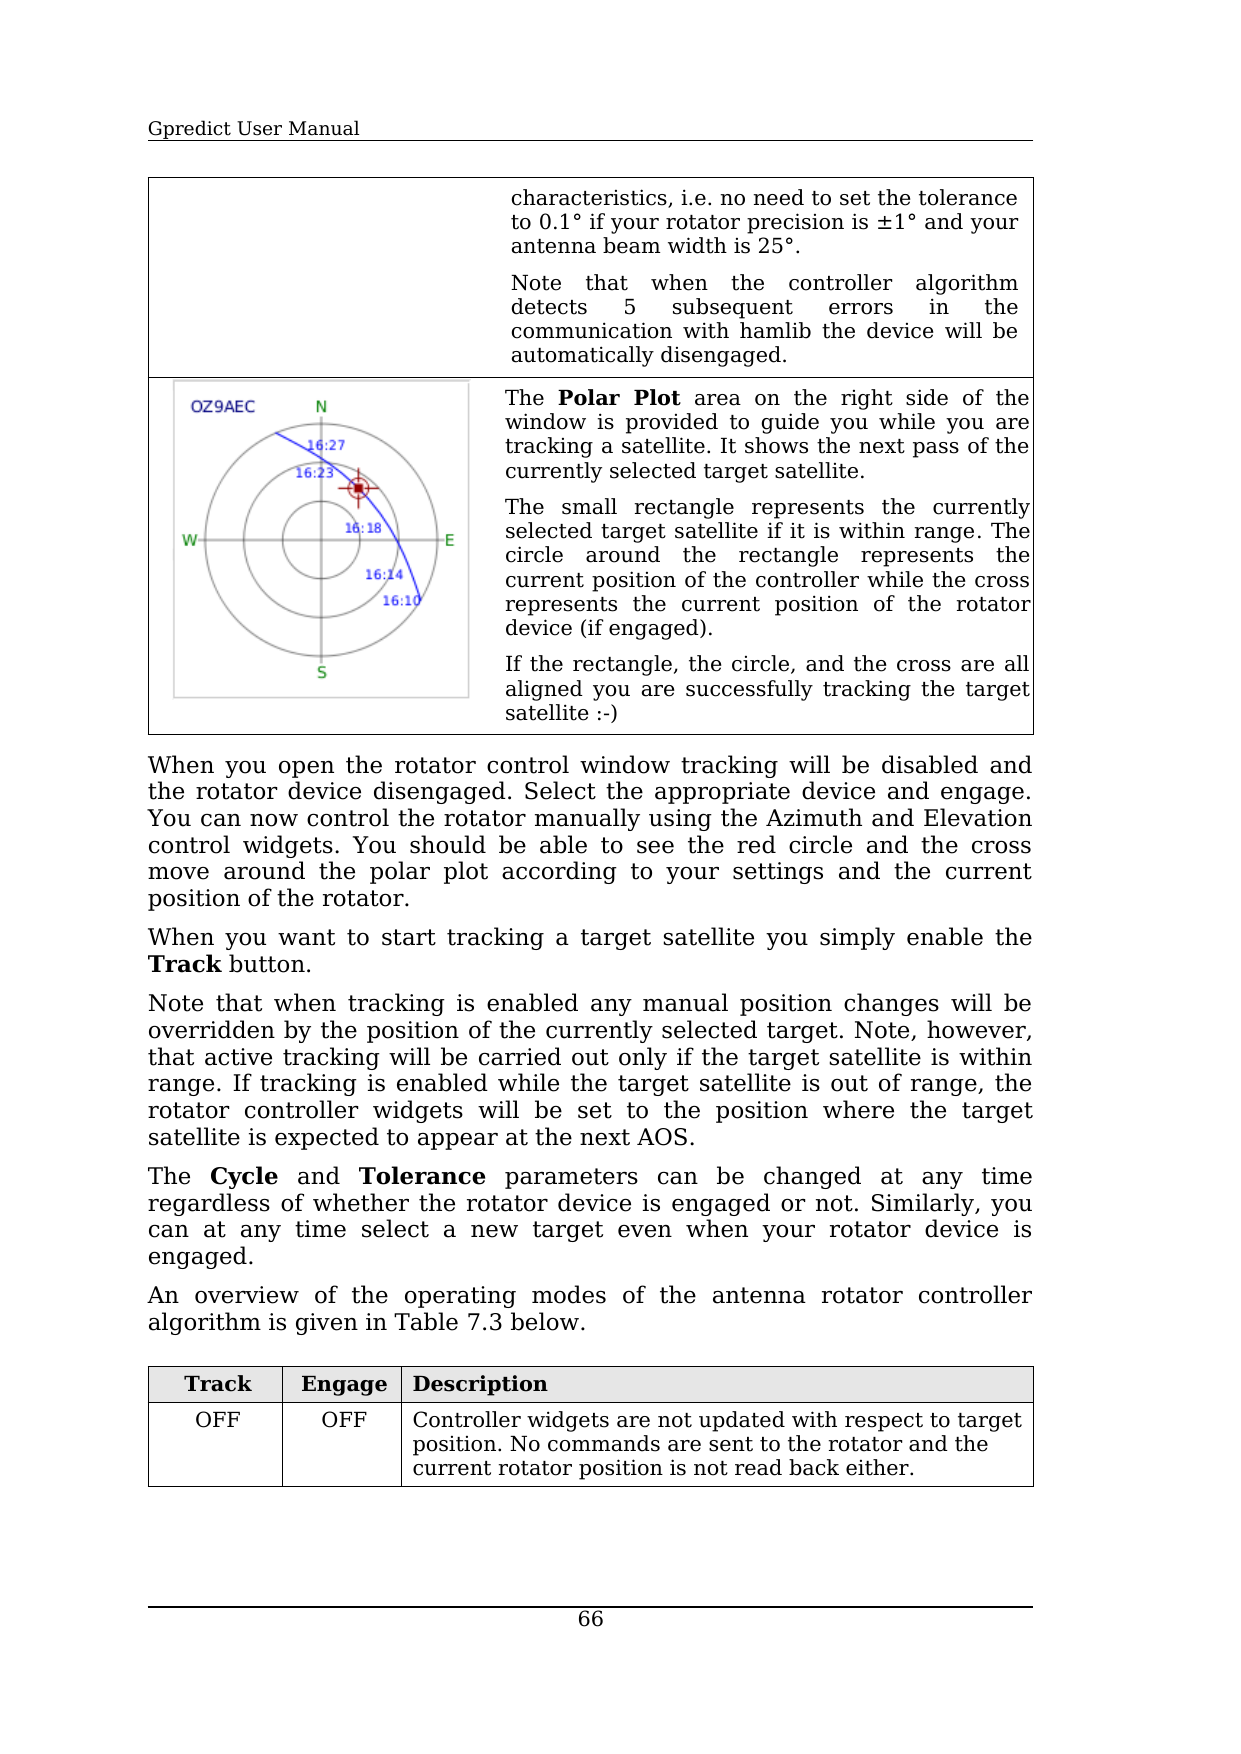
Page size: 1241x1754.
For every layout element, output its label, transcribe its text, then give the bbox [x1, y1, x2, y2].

text The Cycle and Tolerance parameters can be changed at any time regardless of whether the rotator device is engaged or not. Similarly, you can at any time select a new target even when your rotator device is engaged. [148, 1163, 1033, 1270]
text When you open the rotator control window tracking will be disabled and the rotator device disengaged. Select the appropriate device and engage. You can now control the rotator manually using the Azimuth and Elevation control widgets. You should be able to see the red circle and the cross move around the polar plot according to your settings and the current position of the rotator. [148, 752, 1033, 912]
table_cell OFF [149, 1403, 282, 1486]
text When you want to start tracking a target satellite you simply enable the Track button. [148, 924, 1033, 978]
text Note that when tracking is enabled any manual position changes will be overridden by the position of the currently selected target. Note, however, that active tracking will be carried out only if the target satellite is within range. If tracking is enabled while the target satellite is out of range, the rotator controller widgets will be set to the position where the target satellite is expected to appear at the next AOS. [148, 990, 1033, 1150]
table_cell [149, 178, 496, 377]
table_cell The Polar Plot area on the right side of the window is provided to guide you while you are tracking a satellite. It shows the next pass of the currently selected target satellite. The small rectangle represents the currently selected target satellite if it is within range. The circle around the rectangle represents the current position of the controller while the cross represents the current position of the rotator device (if engaged). If the rectangle, the circle, and the cross are all aligned you are successfully tracking the target satellite :-) [496, 378, 1033, 734]
table_cell characteristics, i.e. no need to set the tolerance to 0.1° if your rotator precision is ±1° and your antenna beam width is 25°. Note that when the controller algorithm detects 5 subsequent errors in the communication with hamlib the device will be automatically disengaged. [496, 178, 1033, 377]
text An overview of the operating modes of the antenna rotator controller algorithm is given in Table 7.3 below. [148, 1282, 1033, 1336]
picture [172, 379, 471, 700]
table_cell [149, 378, 496, 734]
table_header Description [402, 1367, 1033, 1402]
table_cell Controller widgets are not updated with respect to target position. No commands are sent to the rotator and the current rotator position is not read back either. [402, 1403, 1033, 1486]
table_header Track [149, 1367, 282, 1402]
table_header Engage [283, 1367, 401, 1402]
table_cell OFF [283, 1403, 401, 1486]
